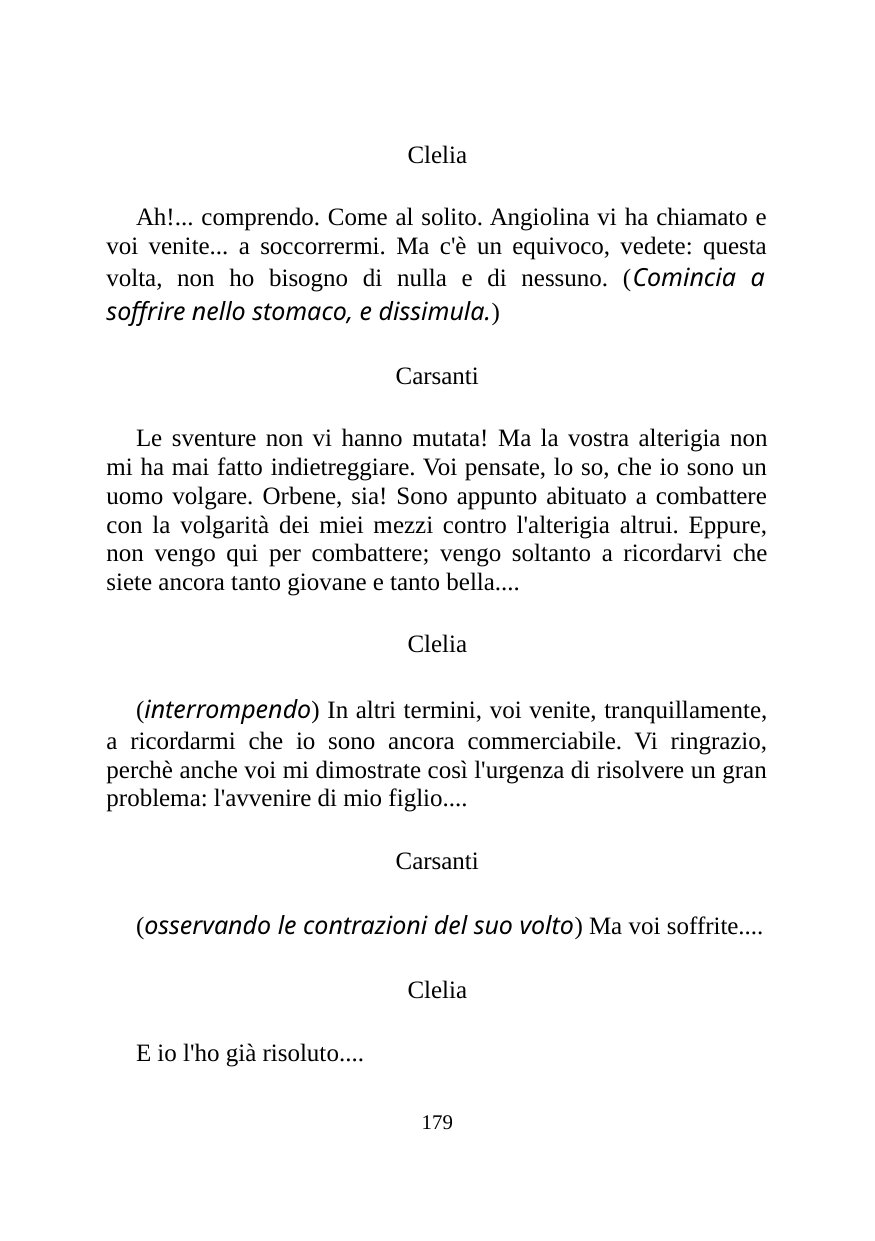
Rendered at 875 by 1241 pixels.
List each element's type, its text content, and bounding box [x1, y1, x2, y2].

text Carsanti [106, 361, 768, 390]
text Clelia [106, 140, 768, 168]
text (osservando le contrazioni del suo volto) Ma voi soffrite.... [106, 908, 768, 942]
text Clelia [106, 976, 768, 1004]
text Carsanti [106, 846, 768, 874]
text Ah!... comprendo. Come al solito. Angiolina vi ha chiamato e voi venite... a soccorrermi. Ma c'è un equivoco, vedete: questa volta, non ho bisogno di nulla e di nessuno. (Comincia a soffrire nello stomaco, e dissimula.) [106, 202, 768, 328]
text E io l'ho già risoluto.... [106, 1038, 768, 1067]
text Clelia [106, 629, 768, 658]
text (interrompendo) In altri termini, voi venite, tranquillamente, a ricordarmi che io sono ancora commerciabile. Vi ringrazio, perchè anche voi mi dimostrate così l'urgenza di risolvere un gran problema: l'avvenire di mio figlio.... [106, 692, 768, 812]
text Le sventure non vi hanno mutata! Ma la vostra alterigia non mi ha mai fatto indietreggiare. Voi pensate, lo so, che io sono un uomo volgare. Orbene, sia! Sono appunto abituato a combattere con la volgarità dei miei mezzi contro l'alterigia altrui. Eppure, non vengo qui per combattere; vengo soltanto a ricordarvi che siete ancora tanto giovane e tanto bella.... [106, 423, 768, 596]
